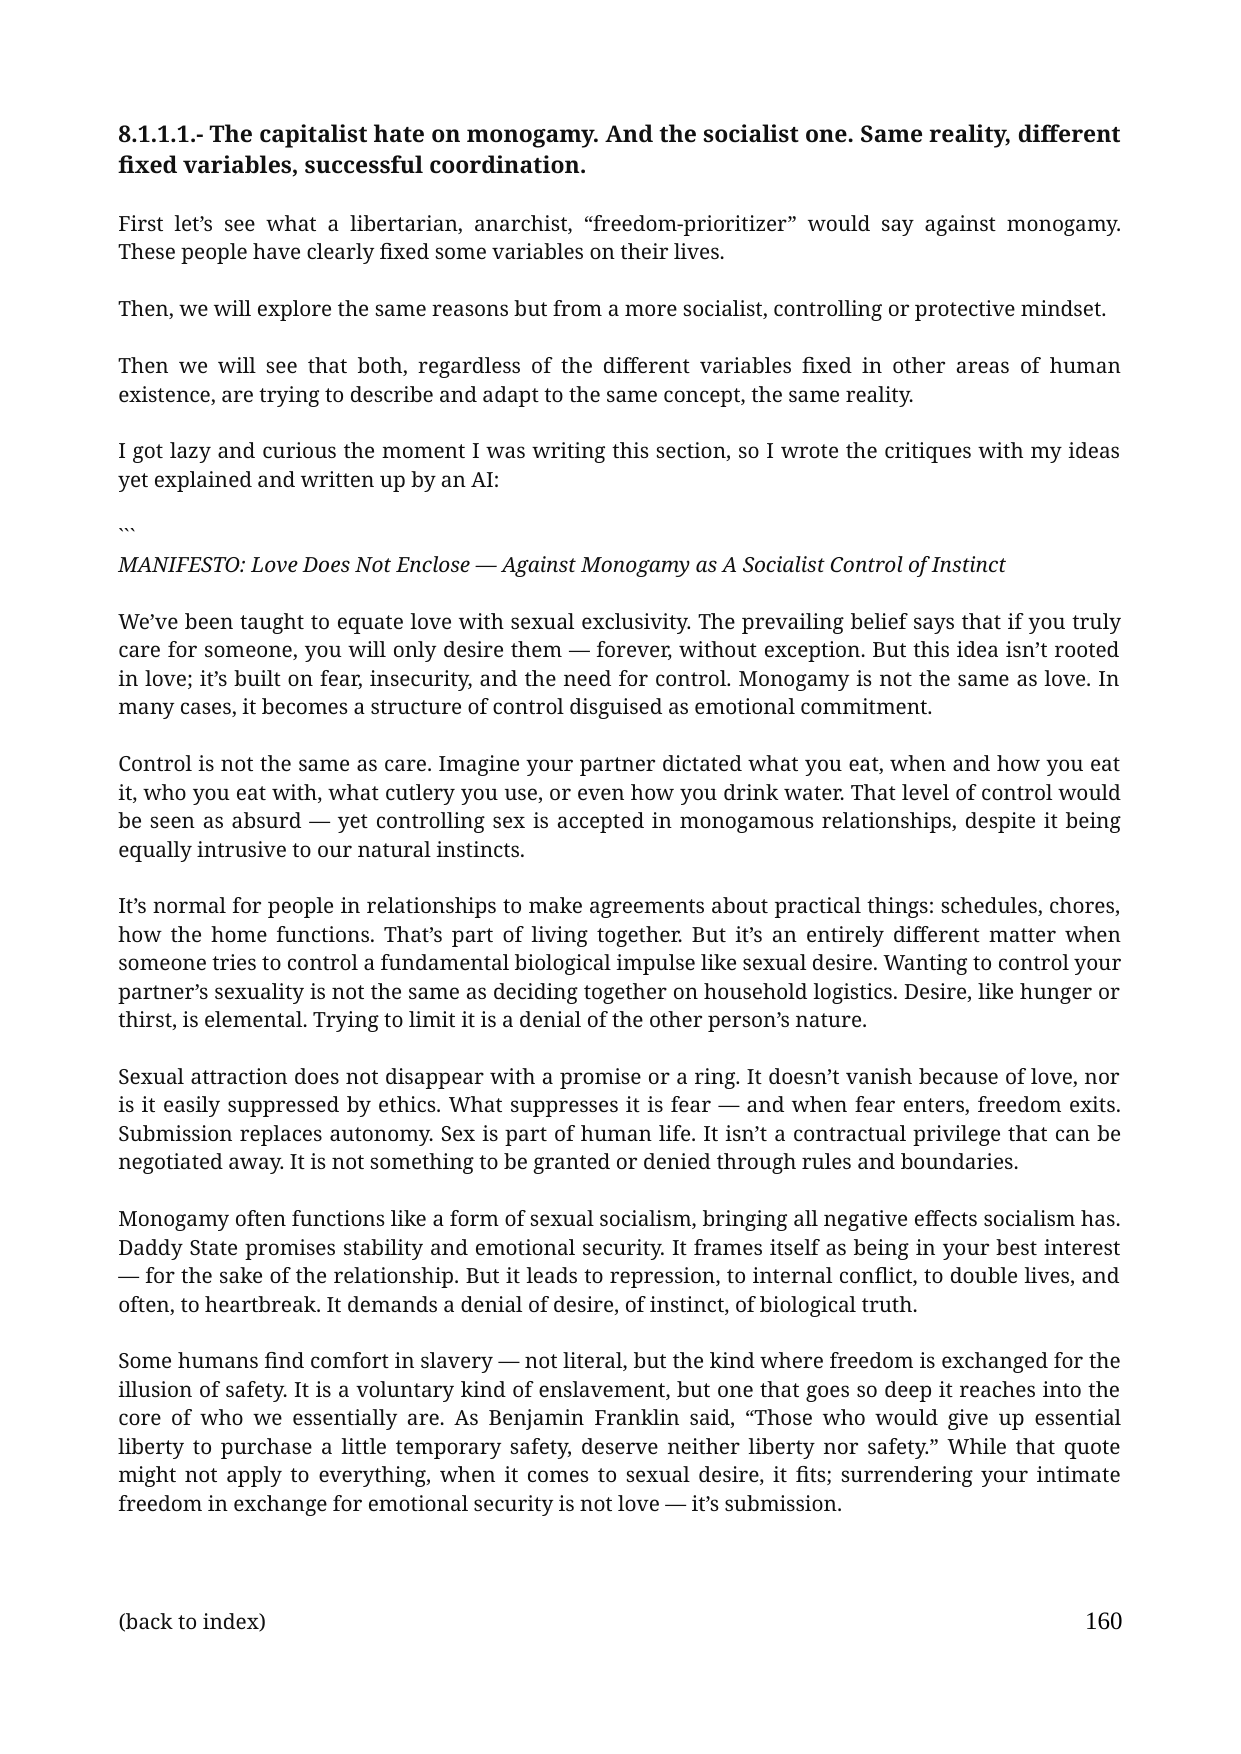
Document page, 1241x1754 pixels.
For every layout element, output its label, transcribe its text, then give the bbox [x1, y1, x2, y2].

text Then, we will explore the same reasons but from a more socialist, controlling or protective mindset. [118, 294, 1122, 323]
text Some humans find comfort in slavery — not literal, but the kind where freedom is exchanged for the illusion of safety. It is a voluntary kind of enslavement, but one that goes so deep it reaches into the core of who we essentially are. As Benjamin Franklin said, “Those who would give up essential liberty to purchase a little temporary safety, deserve neither liberty nor safety.” While that quote might not apply to everything, when it comes to sexual desire, it fits; surrendering your intimate freedom in exchange for emotional security is not love — it’s submission. [118, 1347, 1122, 1517]
text MANIFESTO: Love Does Not Enclose — Against Monogamy as A Socialist Control of Instinct [118, 550, 1122, 579]
text ``` [118, 522, 1122, 550]
text I got lazy and curious the moment I was writing this section, so I wrote the critiques with my ideas yet explained and written up by an AI: [118, 437, 1122, 493]
text Monogamy often functions like a form of sexual socialism, bringing all negative effects socialism has. Daddy State promises stability and emotional security. It frames itself as being in your best interest — for the sake of the relationship. But it leads to repression, to internal conflict, to double lives, and often, to heartbreak. It demands a denial of desire, of instinct, of biological truth. [118, 1204, 1122, 1318]
text First let’s see what a libertarian, anarchist, “freedom-prioritizer” would say against monogamy. These people have clearly fixed some variables on their lives. [118, 209, 1122, 266]
text 8.1.1.1.- The capitalist hate on monogamy. And the socialist one. Same reality, different fixed variables, successful coordination. [118, 118, 1122, 181]
text It’s normal for people in relationships to make agreements about practical things: schedules, chores, how the home functions. That’s part of living together. But it’s an entirely different matter when someone tries to control a fundamental biological impulse like sexual desire. Wanting to control your partner’s sexuality is not the same as deciding together on household logistics. Desire, like hunger or thirst, is elemental. Trying to limit it is a denial of the other person’s nature. [118, 892, 1122, 1034]
text Control is not the same as care. Imagine your partner dictated what you eat, when and how you eat it, who you eat with, what cutlery you use, or even how you drink water. That level of control would be seen as absurd — yet controlling sex is accepted in monogamous relationships, despite it being equally intrusive to our natural instincts. [118, 749, 1122, 863]
text Then we will see that both, regardless of the different variables fixed in other areas of human existence, are trying to describe and adapt to the same concept, the same reality. [118, 351, 1122, 408]
text We’ve been taught to equate love with sexual exclusivity. The prevailing belief says that if you truly care for someone, you will only desire them — forever, without exception. But this idea isn’t rooted in love; it’s built on fear, insecurity, and the need for control. Monogamy is not the same as love. In many cases, it becomes a structure of control disguised as emotional commitment. [118, 607, 1122, 721]
text Sexual attraction does not disappear with a promise or a ring. It doesn’t vanish because of love, nor is it easily suppressed by ethics. What suppresses it is fear — and when fear enters, freedom exits. Submission replaces autonomy. Sex is part of human life. It isn’t a contractual privilege that can be negotiated away. It is not something to be granted or denied through rules and boundaries. [118, 1062, 1122, 1176]
